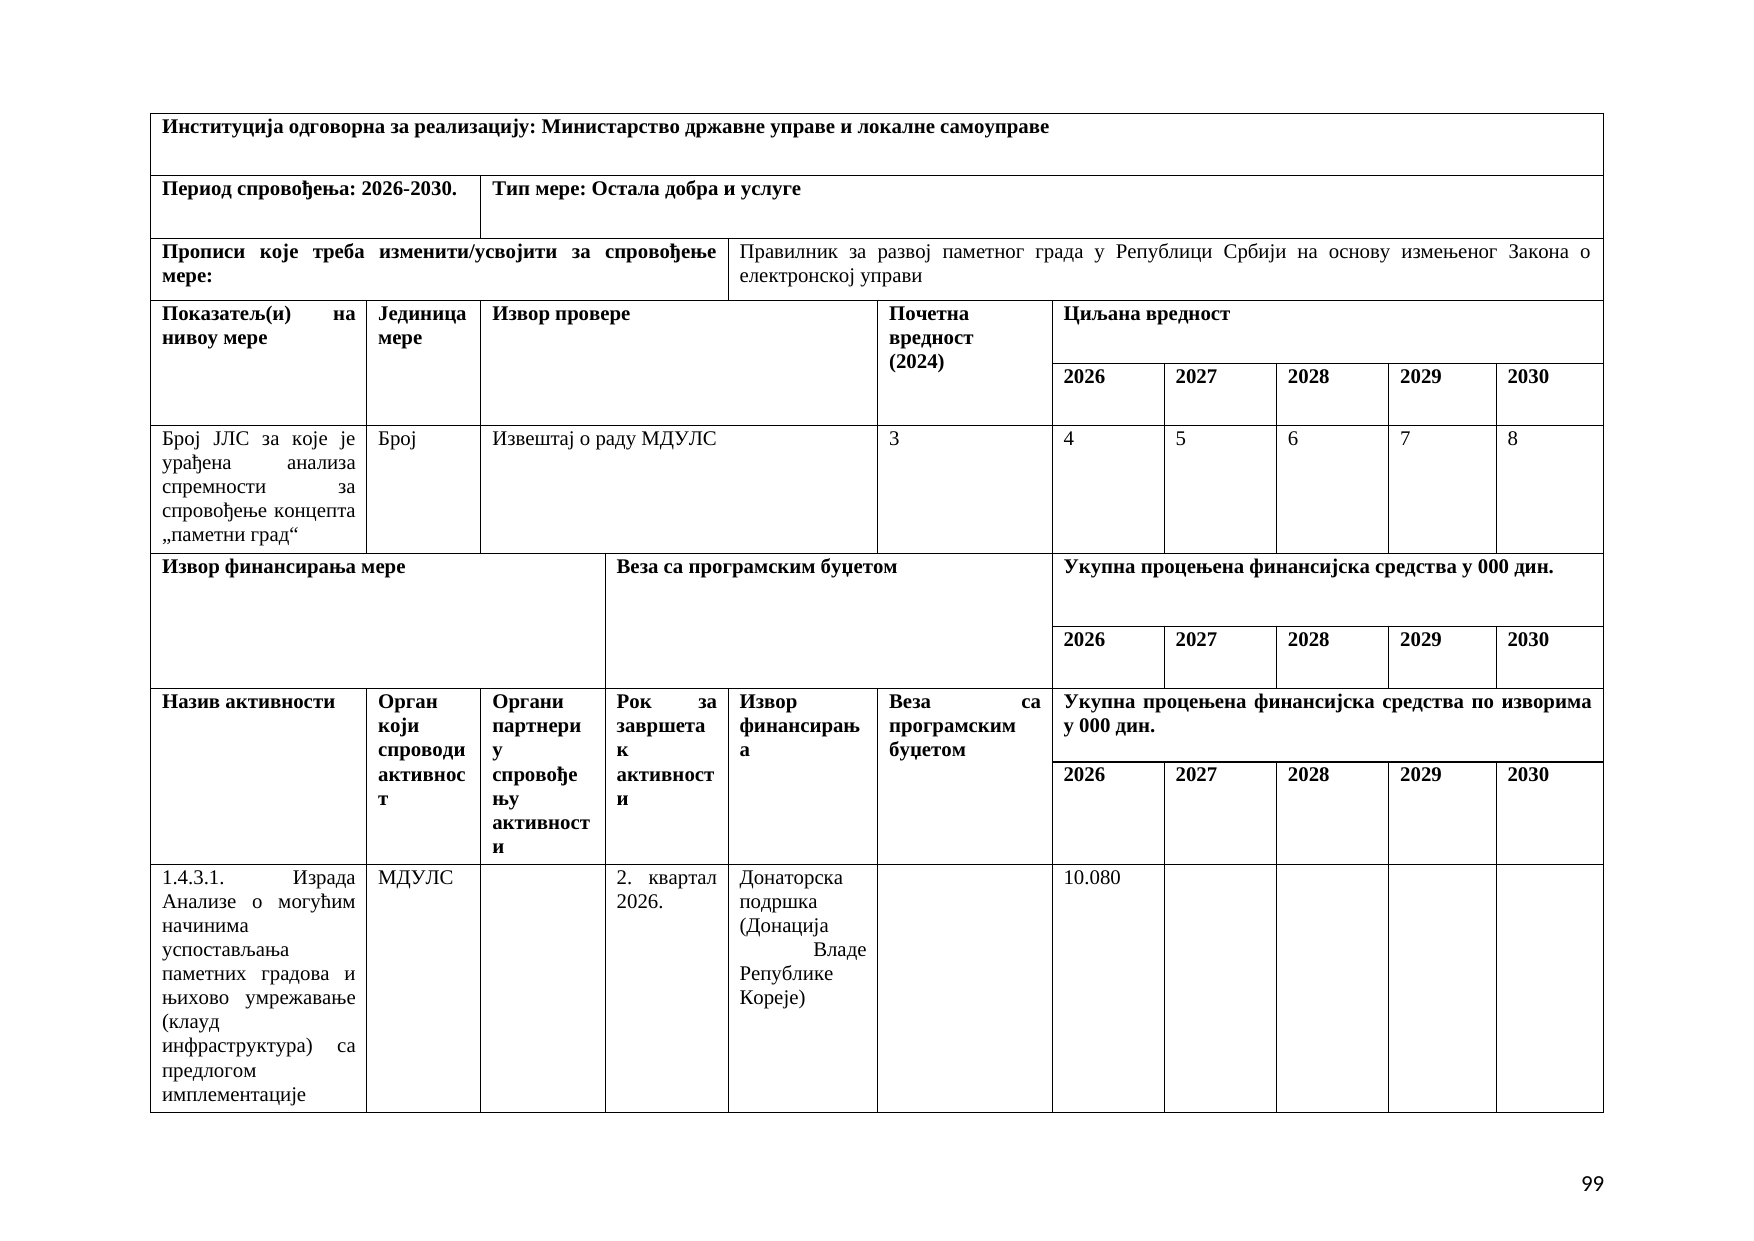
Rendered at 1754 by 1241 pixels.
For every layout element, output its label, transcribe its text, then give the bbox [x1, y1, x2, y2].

table_cell Укупна процењена финансијска средства по изворима у 000 дин. [1053, 689, 1603, 761]
table_cell Извор финансирања мере [151, 554, 605, 688]
table_cell 7 [1389, 426, 1496, 553]
table_cell Орган који спроводи активност [367, 689, 480, 864]
table_cell Извештај о раду МДУЛС [481, 426, 877, 553]
table_cell [1165, 865, 1276, 1112]
table_cell 6 [1277, 426, 1388, 553]
table_cell 2030 [1497, 763, 1603, 864]
table_cell Органи партнери у спровођењу активности [481, 689, 605, 864]
table_cell 10.080 [1053, 865, 1164, 1112]
table_cell 2029 [1389, 364, 1496, 425]
table_cell 2028 [1277, 763, 1388, 864]
table_cell Правилник за развој паметног града у Републици Србији на основу измењеног Закона о електронској управи [729, 239, 1603, 300]
table_cell Назив активности [151, 689, 366, 864]
table_cell МДУЛС [367, 865, 480, 1112]
table_cell Извор финансирања [729, 689, 877, 864]
table_cell Тип мере: Остала добра и услуге [481, 176, 1603, 237]
table_cell Извор провере [481, 301, 877, 425]
table_cell 2026 [1053, 763, 1164, 864]
table_cell Број [367, 426, 480, 553]
table_cell 2030 [1497, 627, 1603, 688]
table_cell Веза са програмским буџетом [878, 689, 1052, 864]
table_cell Веза са програмским буџетом [606, 554, 1052, 688]
table_cell Број ЈЛС за које је урађена анализа спремности за спровођење концепта „паметни град“ [151, 426, 366, 553]
table_cell Почетна вредност (2024) [878, 301, 1052, 425]
table_cell 3 [878, 426, 1052, 553]
table_cell 2026 [1053, 627, 1164, 688]
table_cell 5 [1165, 426, 1276, 553]
table_cell Донаторска подршка (Донација Владе Републике Кореје) [729, 865, 877, 1112]
table_cell Период спровођења: 2026-2030. [151, 176, 480, 237]
table_cell 2030 [1497, 364, 1603, 425]
table_cell 2026 [1053, 364, 1164, 425]
table_cell 4 [1053, 426, 1164, 553]
table_cell Показатељ(и) на нивоу мере [151, 301, 366, 425]
table_cell [1389, 865, 1496, 1112]
table_cell 8 [1497, 426, 1603, 553]
table_cell 2028 [1277, 627, 1388, 688]
table_cell Циљана вредност [1053, 301, 1603, 362]
table_cell 2027 [1165, 763, 1276, 864]
table_cell Укупна процењена финансијска средства у 000 дин. [1053, 554, 1603, 626]
table_cell 2027 [1165, 627, 1276, 688]
table_cell [878, 865, 1052, 1112]
table_cell 2. квартал 2026. [606, 865, 728, 1112]
table_cell 2029 [1389, 627, 1496, 688]
table_cell [1497, 865, 1603, 1112]
table_cell Рок за завршетак активности [606, 689, 728, 864]
table_cell 1.4.3.1. Израда Анализе о могућим начинима успостављања паметних градова и њихово умрежавање (клауд инфраструктура) са предлогом имплементације [151, 865, 366, 1112]
table_cell Институција одговорна за реализацију: Министарство државне управе и локалне самоуправе [151, 114, 1603, 175]
table_cell 2028 [1277, 364, 1388, 425]
table_cell Јединица мере [367, 301, 480, 425]
table_cell Прописи које треба изменити/усвојити за спровођење мере: [151, 239, 728, 300]
table_cell [1277, 865, 1388, 1112]
table_cell 2029 [1389, 763, 1496, 864]
table_cell 2027 [1165, 364, 1276, 425]
table_cell [481, 865, 605, 1112]
